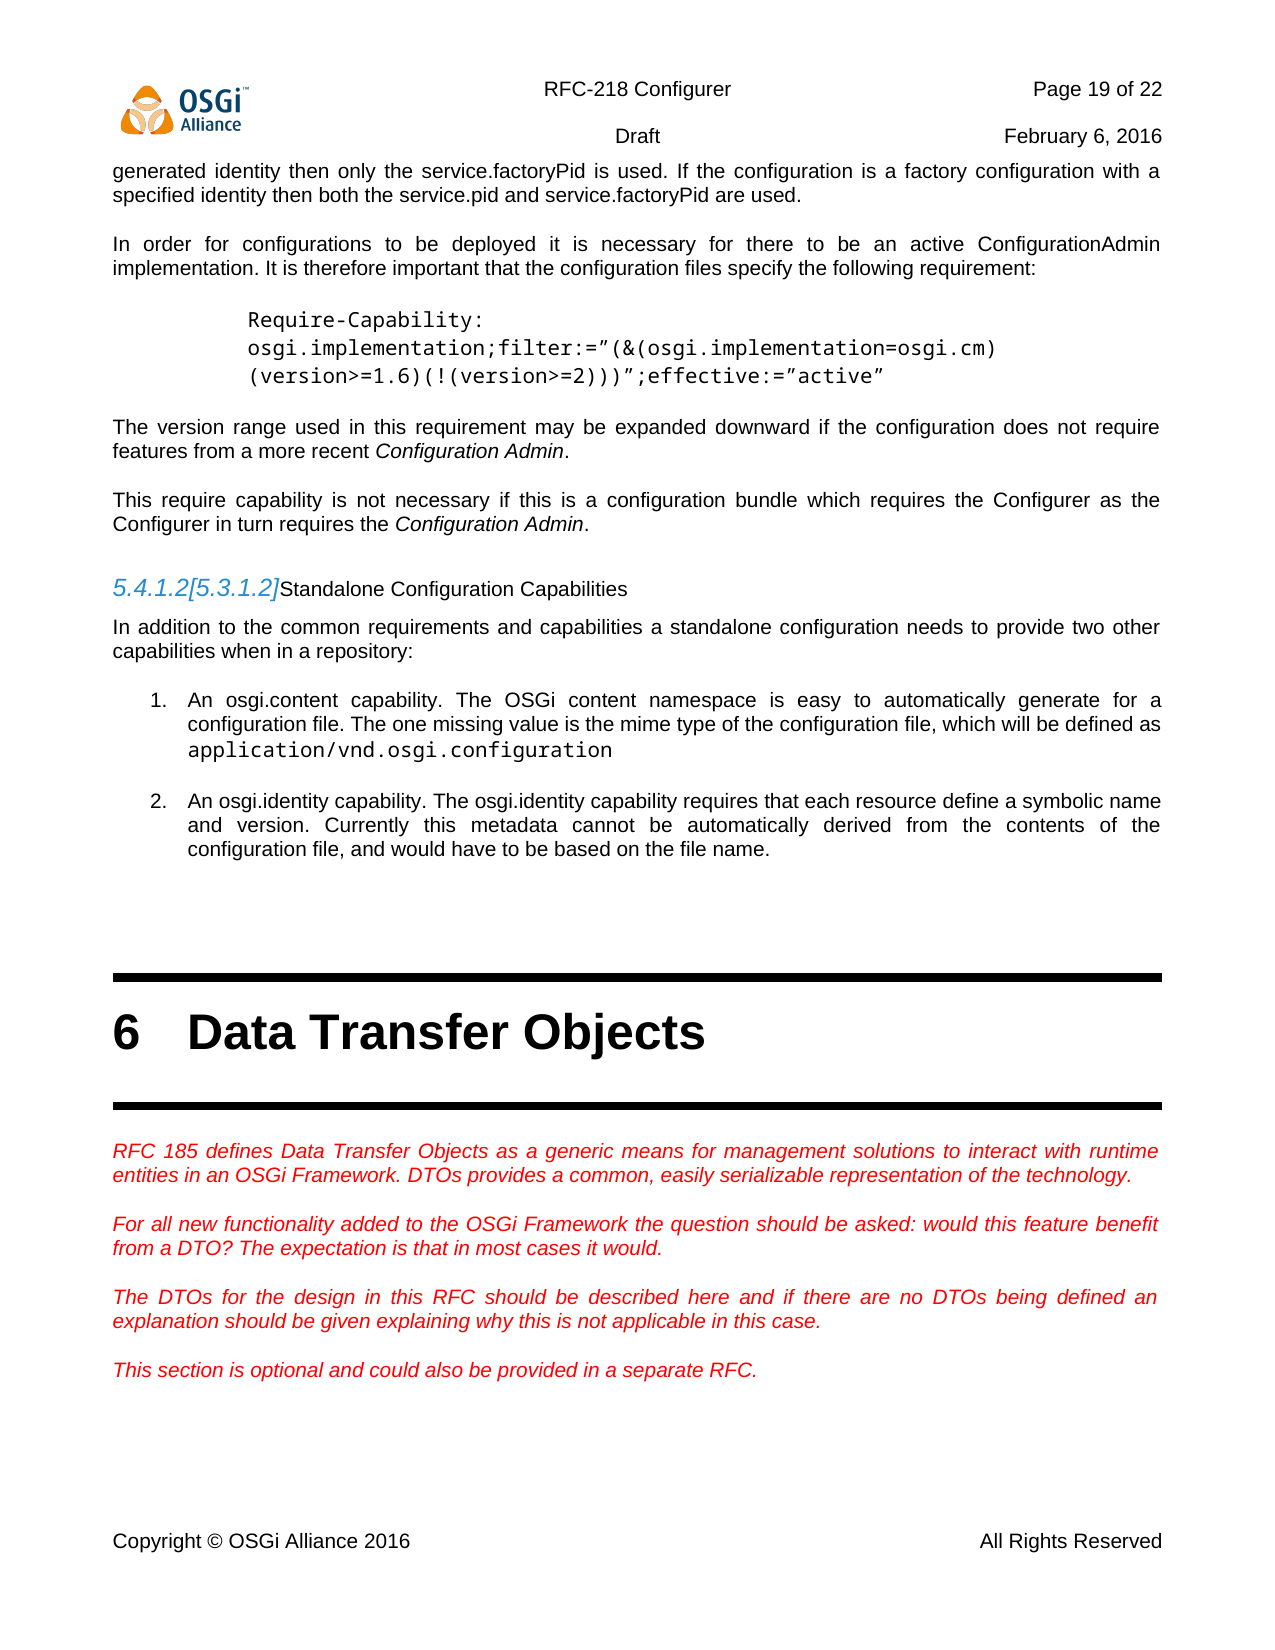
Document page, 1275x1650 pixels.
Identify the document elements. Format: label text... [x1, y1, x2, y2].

text This section is optional and could also be provided in a separate RFC. [112, 1358, 1162, 1382]
subtitle Data Transfer Objects [112, 974, 1162, 1110]
text In order for configurations to be deployed it is necessary for there to be an active ConfigurationAdmin implementation. It is therefore important that the configuration files specify the following requirement: [112, 232, 1162, 280]
text Require-Capability: osgi.implementation;filter:=”(&(osgi.implementation=osgi.cm)(version>=1.6)(!(version>=2)))”;effective:=”active” [247, 305, 1162, 390]
list An osgi.content capability. The OSGi content namespace is easy to automatically generate for a configuration file. The one missing value is the mime type of the configuration file, which will be defined as application/vnd.osgi.configuration [150, 688, 1162, 764]
text The version range used in this requirement may be expanded downward if the configuration does not require features from a more recent Configuration Admin. [112, 415, 1162, 463]
text For all new functionality added to the OSGi Framework the question should be asked: would this feature benefit from a DTO? The expectation is that in most cases it would. [112, 1212, 1162, 1260]
text generated identity then only the service.factoryPid is used. If the configuration is a factory configuration with a specified identity then both the service.pid and service.factoryPid are used. [112, 159, 1162, 207]
text The DTOs for the design in this RFC should be described here and if there are no DTOs being defined an explanation should be given explaining why this is not applicable in this case. [112, 1285, 1162, 1333]
list An osgi.identity capability. The osgi.identity capability requires that each resource define a symbolic name and version. Currently this metadata cannot be automatically derived from the contents of the configuration file, and would have to be based on the file name. [150, 789, 1162, 861]
subtitle Standalone Configuration Capabilities [112, 573, 1162, 602]
text In addition to the common requirements and capabilities a standalone configuration needs to provide two other capabilities when in a repository: [112, 615, 1162, 663]
text RFC 185 defines Data Transfer Objects as a generic means for management solutions to interact with runtime entities in an OSGi Framework. DTOs provides a common, easily serializable representation of the technology. [112, 1139, 1162, 1187]
text This require capability is not necessary if this is a configuration bundle which requires the Configurer as the Configurer in turn requires the Configuration Admin. [112, 488, 1162, 536]
picture [113, 78, 257, 142]
